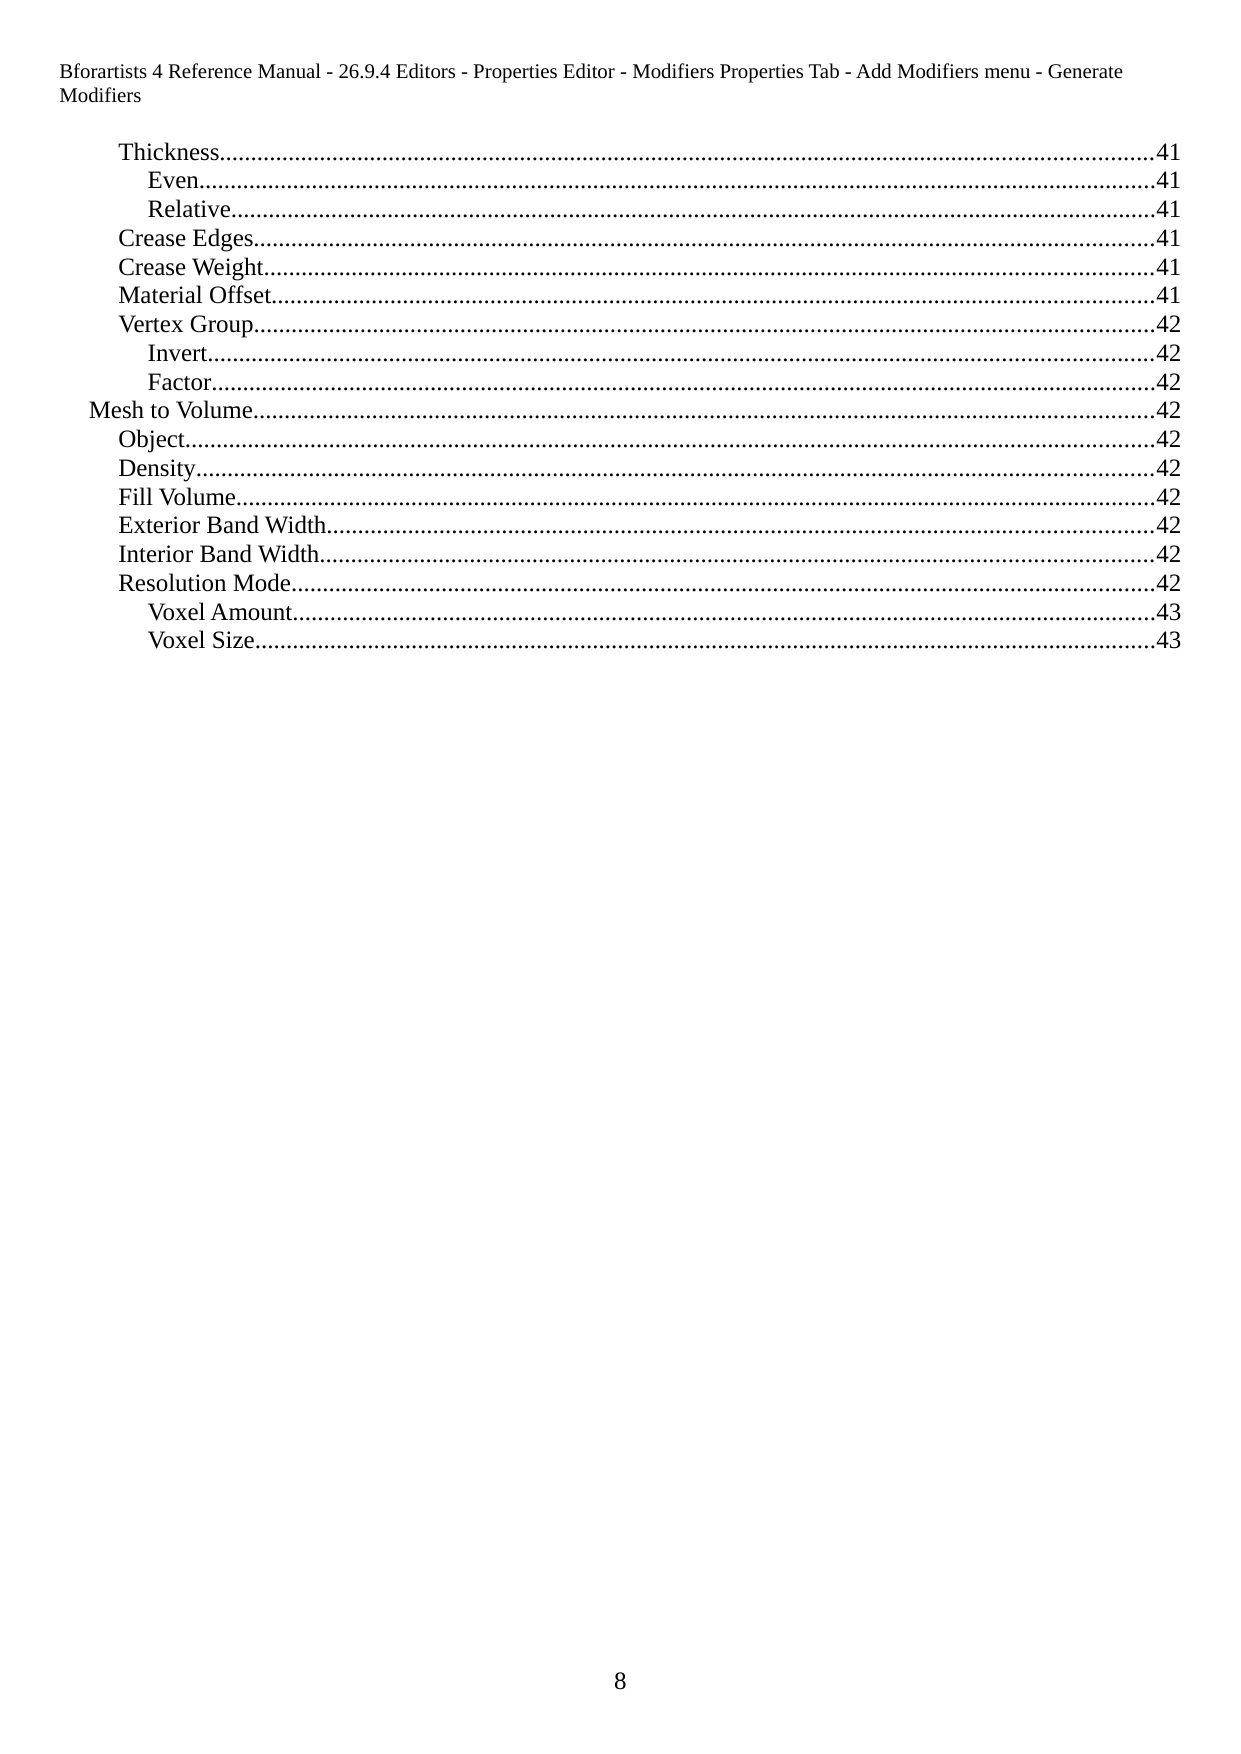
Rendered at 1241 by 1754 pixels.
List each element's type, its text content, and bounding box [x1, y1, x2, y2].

text Density 42 [118, 453, 1181, 482]
text Invert 42 [147, 338, 1181, 367]
text Interior Band Width 42 [118, 539, 1181, 568]
text Factor 42 [147, 367, 1181, 395]
text Crease Edges 41 [118, 223, 1181, 252]
text Voxel Size 43 [147, 625, 1181, 654]
text Thickness 41 [118, 137, 1181, 165]
text Mesh to Volume 42 [88, 395, 1181, 424]
text Fill Volume 42 [118, 482, 1181, 510]
text Crease Weight 41 [118, 252, 1181, 280]
text Resolution Mode 42 [118, 568, 1181, 597]
text Voxel Amount 43 [147, 597, 1181, 625]
text Material Offset 41 [118, 280, 1181, 309]
text Vertex Group 42 [118, 309, 1181, 338]
text Object 42 [118, 424, 1181, 453]
text Even 41 [147, 165, 1181, 194]
text Exterior Band Width 42 [118, 510, 1181, 539]
text Relative 41 [147, 194, 1181, 223]
